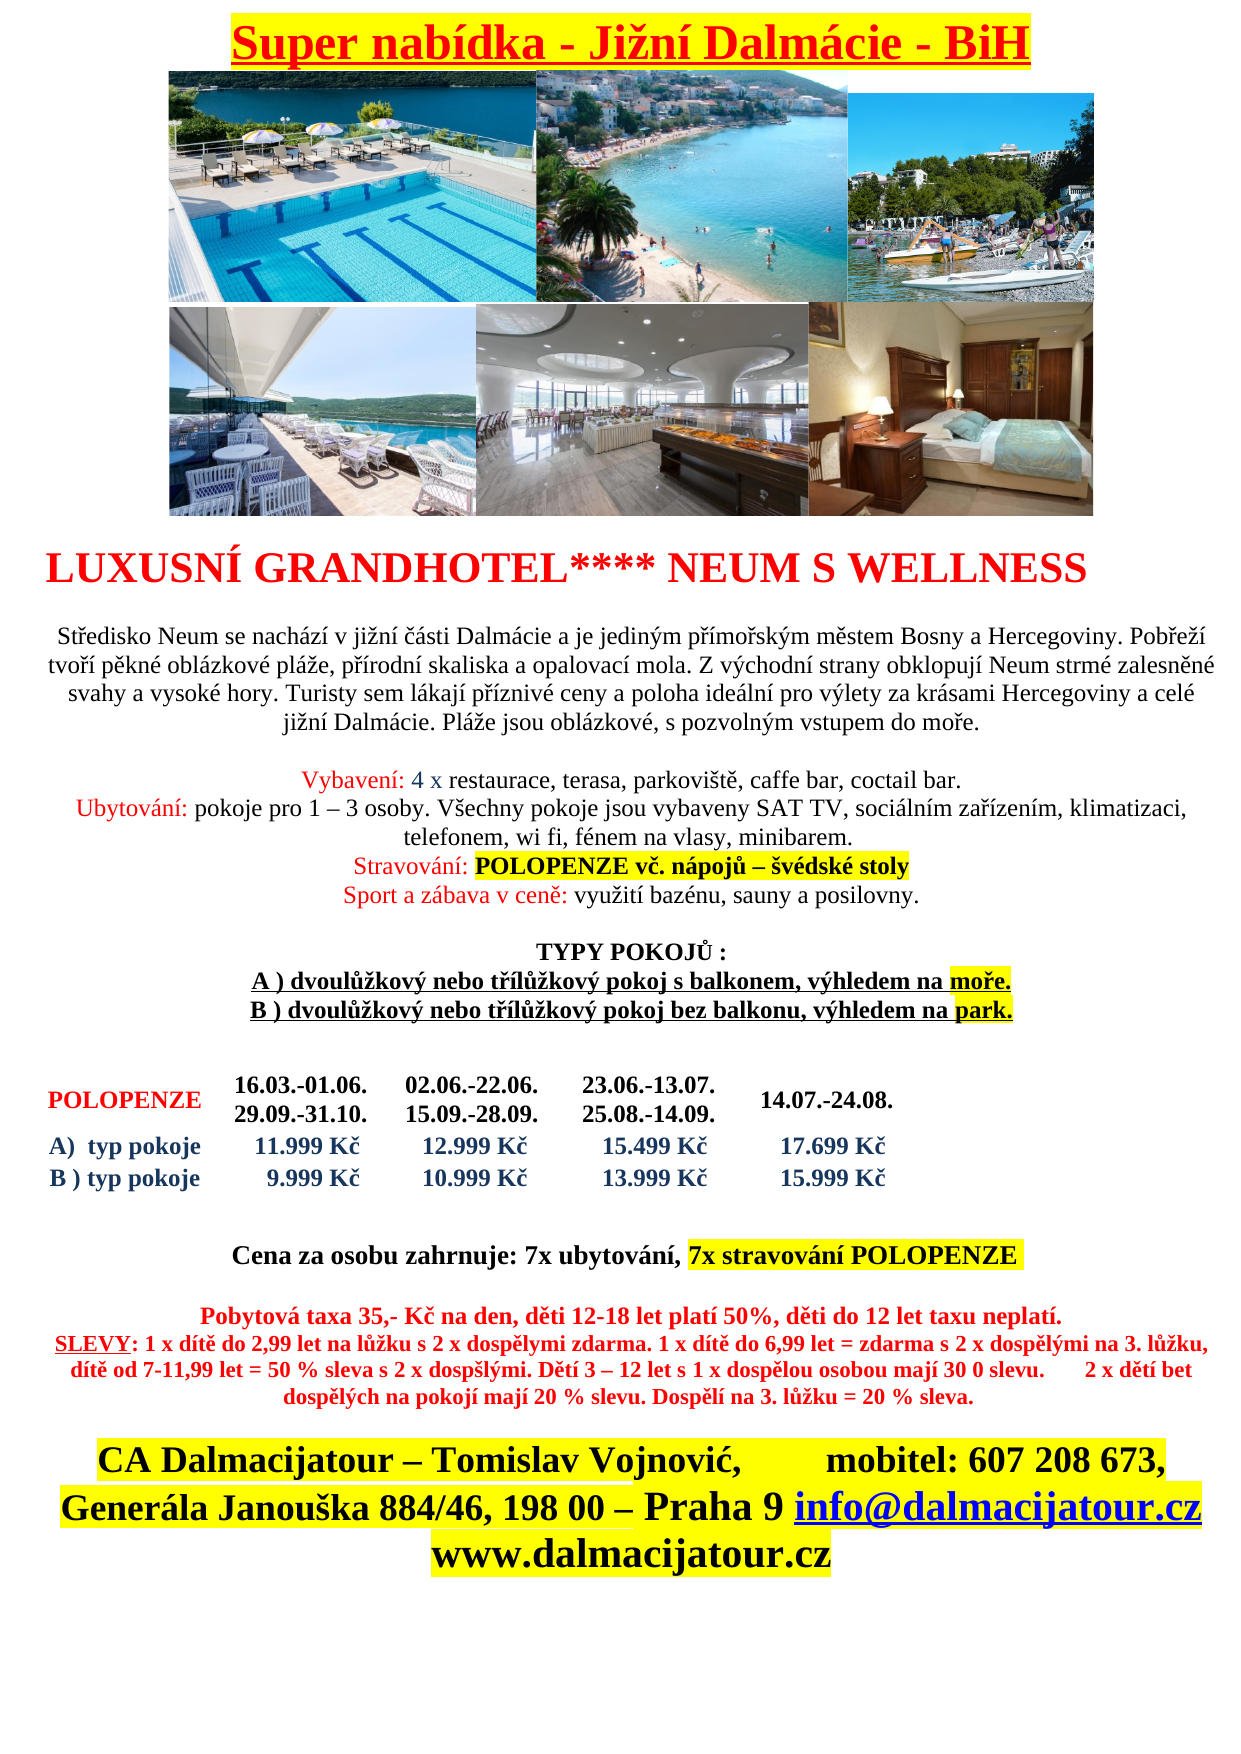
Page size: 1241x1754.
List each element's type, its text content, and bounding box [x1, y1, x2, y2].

text CA Dalmacijatour – Tomislav Vojnović, mobitel: 607 208 673, Generála Janouška 884/46, 198 00 – Praha 9 info@dalmacijatour.cz www.dalmacijatour.cz [45, 1438, 1217, 1577]
table_cell 11.999 Kč [206, 1130, 370, 1162]
text Cena za osobu zahrnuje: 7x ubytování, 7x stravování POLOPENZE [45, 1239, 1217, 1270]
text B ) dvoulůžkový nebo třílůžkový pokoj bez balkonu, výhledem na park. [45, 995, 1217, 1023]
table_cell B ) typ pokoje [44, 1162, 206, 1193]
text Stravování: POLOPENZE vč. nápojů – švédské stoly [45, 851, 1217, 880]
text SLEVY: 1 x dítě do 2,99 let na lůžku s 2 x dospělymi zdarma. 1 x dítě do 6,99 let = zdarma s 2 x dospělými na 3. lůžku, dítě od 7-11,99 let = 50 % sleva s 2 x dospšlými. Dětí 3 – 12 let s 1 x dospělou osobou mají 30 0 slevu. 2 x dětí bet dospělých na pokojí mají 20 % slevu. Dospělí na 3. lůžku = 20 % sleva. [45, 1330, 1217, 1409]
text LUXUSNÍ GRANDHOTEL**** NEUM S WELLNESS [45, 542, 1217, 592]
text Sport a zábava v ceně: využití bazénu, sauny a posilovny. [45, 880, 1217, 908]
table_cell [718, 1162, 731, 1193]
text Vybavení: 4 x restaurace, terasa, parkoviště, caffe bar, coctail bar. [45, 765, 1217, 793]
table_cell 13.999 Kč [541, 1162, 718, 1193]
table_header [718, 1069, 731, 1130]
picture [228, 258, 331, 302]
text Středisko Neum se nachází v jižní části Dalmácie a je jediným přímořským městem Bosny a Hercegoviny. Pobřeží tvoří pěkné oblázkové pláže, přírodní skaliska a opalovací mola. Z východní strany obklopují Neum strmé zalesněné svahy a vysoké hory. Turisty sem lákají příznivé ceny a poloha ideální pro výlety za krásami Hercegoviny a celé jižní Dalmácie. Pláže jsou oblázkové, s pozvolným vstupem do moře. [45, 621, 1217, 736]
table_cell 17.699 Kč [731, 1130, 897, 1162]
table_header 02.06.-22.06. 15.09.-28.09. [370, 1069, 541, 1130]
table_header 14.07.-24.08. [731, 1069, 897, 1130]
picture [168, 70, 1094, 516]
text Ubytování: pokoje pro 1 – 3 osoby. Všechny pokoje jsou vybaveny SAT TV, sociálním zařízením, klimatizaci, telefonem, wi fi, fénem na vlasy, minibarem. [45, 793, 1217, 851]
table_cell [718, 1130, 731, 1162]
table_header 23.06.-13.07. 25.08.-14.09. [541, 1069, 718, 1130]
text A ) dvoulůžkový nebo třílůžkový pokoj s balkonem, výhledem na moře. [45, 966, 1217, 995]
table_cell 15.499 Kč [541, 1130, 718, 1162]
table_cell 12.999 Kč [370, 1130, 541, 1162]
table_cell 15.999 Kč [731, 1162, 897, 1193]
text Pobytová taxa 35,- Kč na den, děti 12-18 let platí 50%, děti do 12 let taxu neplatí. [45, 1301, 1217, 1330]
table_cell 9.999 Kč [206, 1162, 370, 1193]
table_cell 10.999 Kč [370, 1162, 541, 1193]
text TYPY POKOJŮ : [45, 937, 1217, 966]
table_cell A) typ pokoje [44, 1130, 206, 1162]
table_header 16.03.-01.06. 29.09.-31.10. [206, 1069, 370, 1130]
table_header POLOPENZE [44, 1069, 206, 1130]
text Super nabídka - Jižní Dalmácie - BiH [45, 12, 1217, 70]
